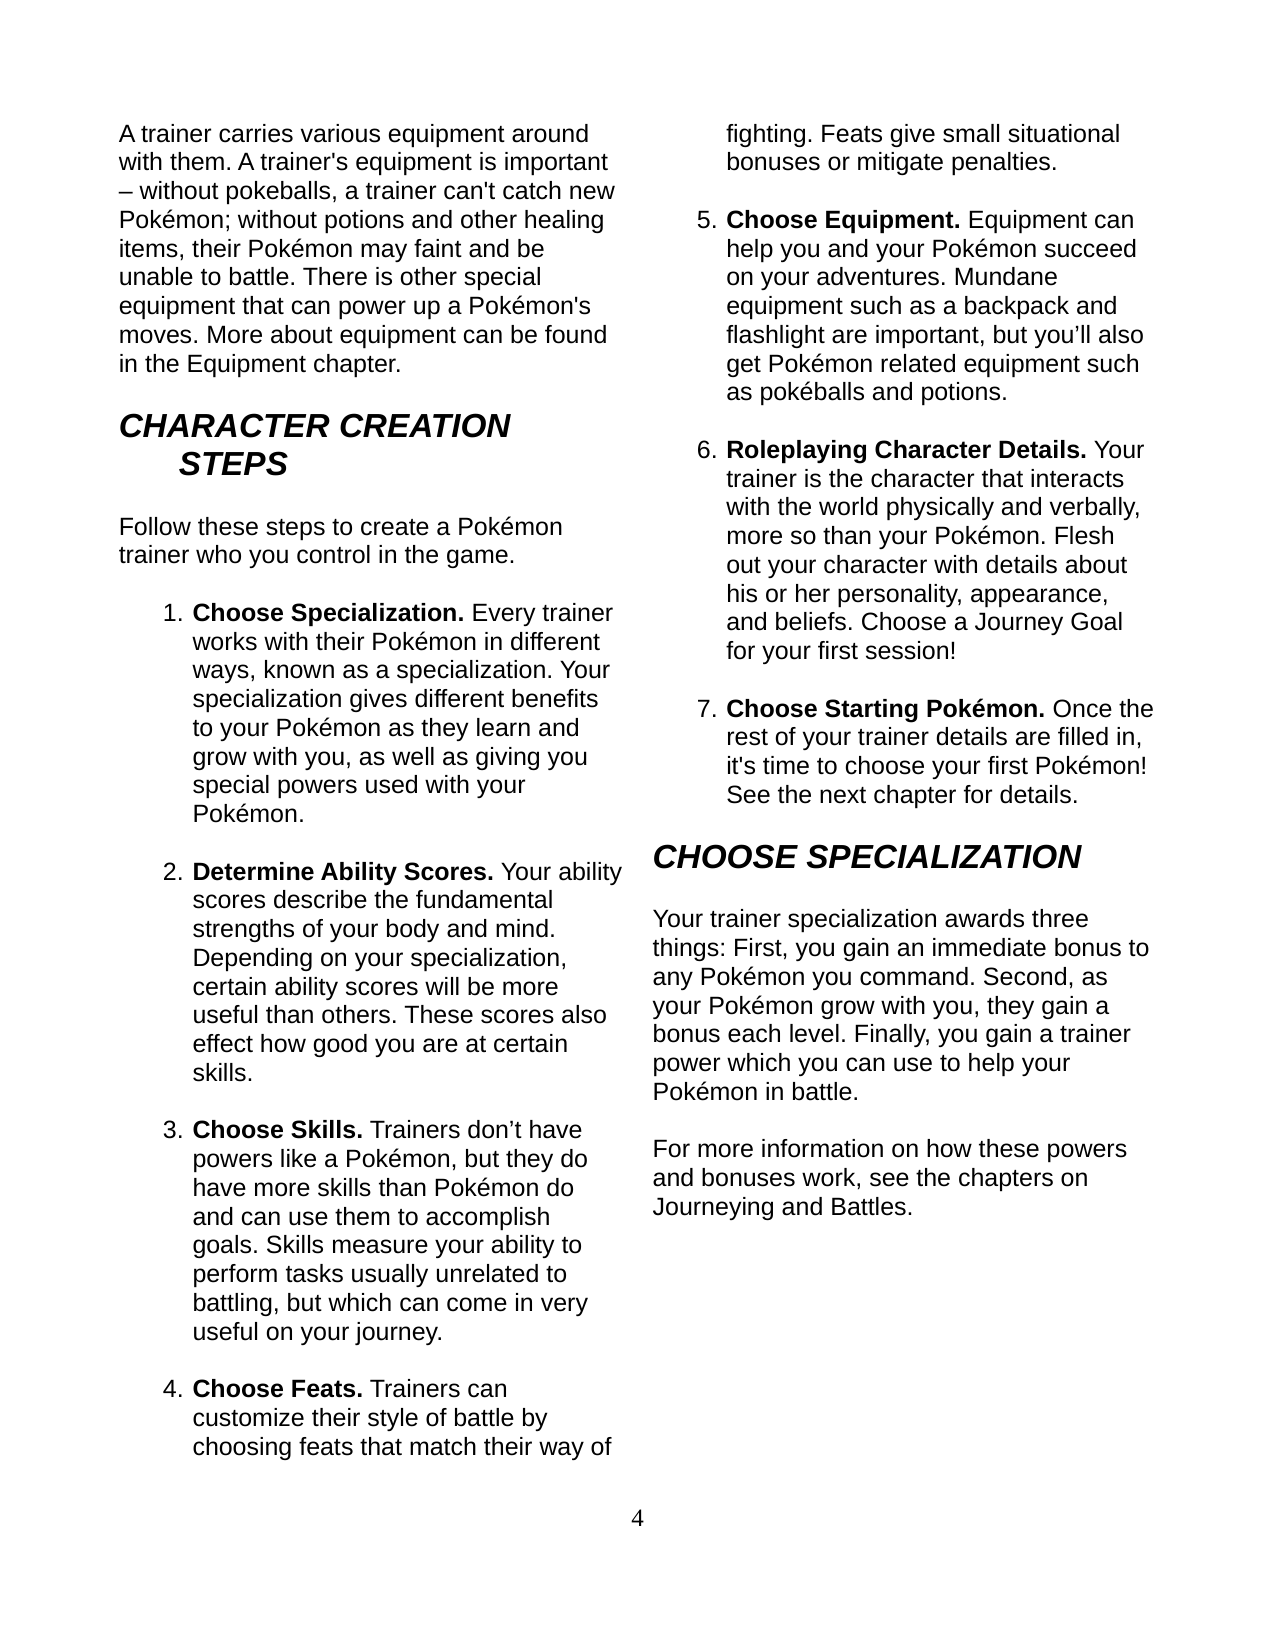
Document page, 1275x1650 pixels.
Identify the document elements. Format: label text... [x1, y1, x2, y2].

list fighting. Feats give small situational bonuses or mitigate penalties. [697, 118, 1156, 205]
subtitle CHOOSE SPECIALIZATION [652, 837, 1156, 876]
list Choose Equipment. Equipment can help you and your Pokémon succeed on your adventures. Mundane equipment such as a backpack and flashlight are important, but you’ll also get Pokémon related equipment such as pokéballs and potions. [697, 205, 1156, 435]
text A trainer carries various equipment around with them. A trainer's equipment is important – without pokeballs, a trainer can't catch new Pokémon; without potions and other healing items, their Pokémon may faint and be unable to battle. There is other special equipment that can power up a Pokémon's moves. More about equipment can be found in the Equipment chapter. [118, 118, 622, 377]
list Choose Specialization. Every trainer works with their Pokémon in different ways, known as a specialization. Your specialization gives different benefits to your Pokémon as they learn and grow with you, as well as giving you special powers used with your Pokémon. [163, 598, 622, 828]
subtitle CHARACTER CREATION STEPS [118, 406, 622, 483]
list Choose Skills. Trainers don’t have powers like a Pokémon, but they do have more skills than Pokémon do and can use them to accomplish goals. Skills measure your ability to perform tasks usually unrelated to battling, but which can come in very useful on your journey. [163, 1115, 622, 1374]
text Your trainer specialization awards three things: First, you gain an immediate bonus to any Pokémon you command. Second, as your Pokémon grow with you, they gain a bonus each level. Finally, you gain a trainer power which you can use to help your Pokémon in battle. [652, 904, 1156, 1106]
list Roleplaying Character Details. Your trainer is the character that interacts with the world physically and verbally, more so than your Pokémon. Flesh out your character with details about his or her personality, appearance, and beliefs. Choose a Journey Goal for your first session! [697, 435, 1156, 693]
text For more information on how these powers and bonuses work, see the chapters on Journeying and Battles. [652, 1134, 1156, 1221]
list Choose Starting Pokémon. Once the rest of your trainer details are filled in, it's time to choose your first Pokémon! See the next chapter for details. [697, 693, 1156, 808]
text Follow these steps to create a Pokémon trainer who you control in the game. [118, 512, 622, 569]
list Determine Ability Scores. Your ability scores describe the fundamental strengths of your body and mind. Depending on your specialization, certain ability scores will be more useful than others. These scores also effect how good you are at certain skills. [163, 857, 622, 1115]
list Choose Feats. Trainers can customize their style of battle by choosing feats that match their way of [163, 1374, 622, 1460]
